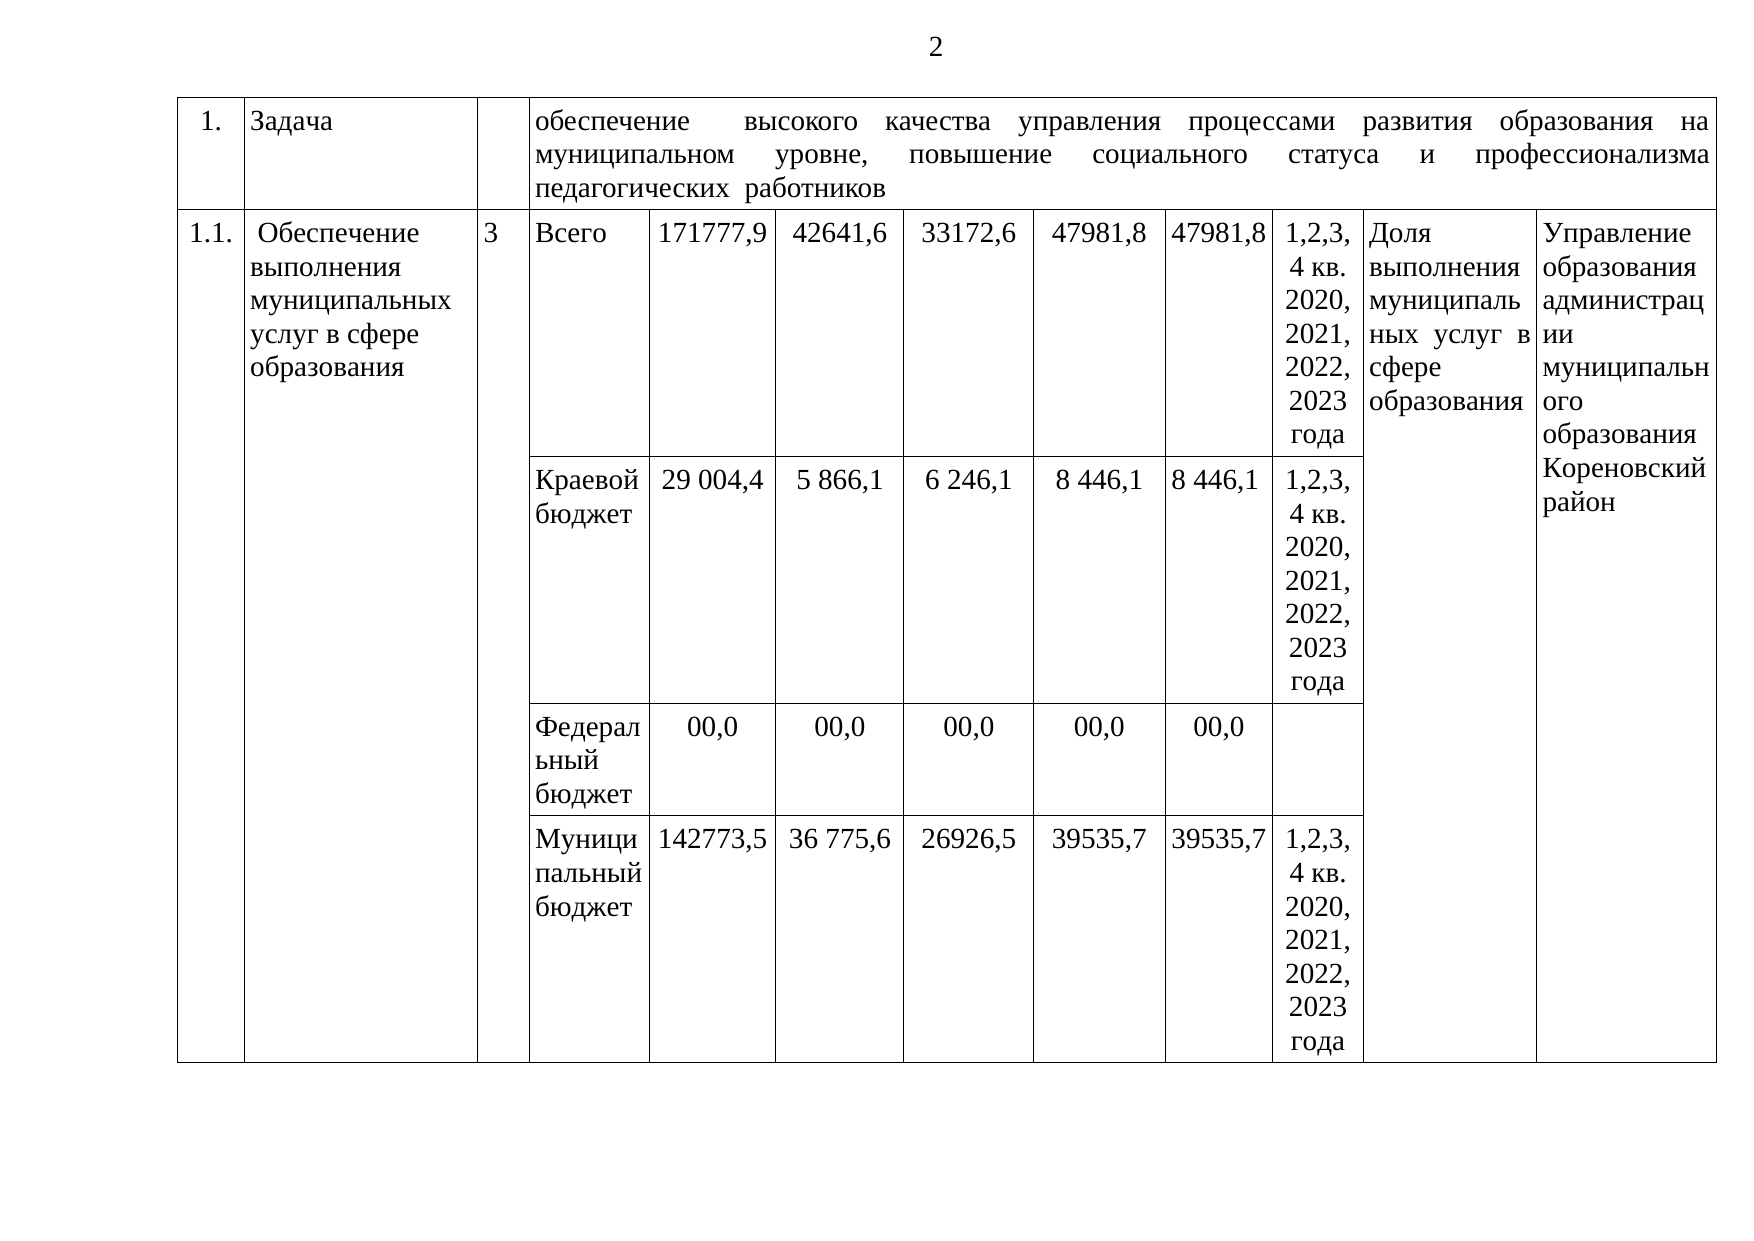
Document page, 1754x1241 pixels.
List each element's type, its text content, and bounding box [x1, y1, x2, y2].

table_cell Доля выполнения муниципальных услуг в сфере образования [1364, 210, 1536, 1062]
table_cell 00,0 [1034, 704, 1165, 815]
table_cell Краевой бюджет [530, 457, 649, 703]
table_cell 26926,5 [904, 816, 1033, 1062]
table_cell 1.1. [178, 210, 244, 1062]
table_cell Управление образования администрации муниципального образования Кореновский район [1537, 210, 1716, 1062]
table_cell 36 775,6 [776, 816, 903, 1062]
table_cell 8 446,1 [1034, 457, 1165, 703]
table_cell 47981,8 [1034, 210, 1165, 456]
table_cell 00,0 [904, 704, 1033, 815]
table_cell 29 004,4 [650, 457, 775, 703]
table_cell 39535,7 [1034, 816, 1165, 1062]
table_cell 1,2,3,4 кв. 2020, 2021, 2022,2023 года [1273, 210, 1363, 456]
table_cell Муниципальный бюджет [530, 816, 649, 1062]
table_cell 42641,6 [776, 210, 903, 456]
table_cell 00,0 [776, 704, 903, 815]
table_cell 00,0 [1166, 704, 1272, 815]
table_cell Обеспечение выполнения муниципальных услуг в сфере образования [245, 210, 477, 1062]
table_cell 8 446,1 [1166, 457, 1272, 703]
table_cell 47981,8 [1166, 210, 1272, 456]
table_header [478, 98, 529, 209]
table_cell 3 [478, 210, 529, 1062]
table_cell 1,2,3,4 кв. 2020, 2021, 2022,2023 года [1273, 816, 1363, 1062]
table_cell 33172,6 [904, 210, 1033, 456]
table_header Задача [245, 98, 477, 209]
text 2 [177, 29, 1695, 63]
table_cell 5 866,1 [776, 457, 903, 703]
table_cell Федеральный бюджет [530, 704, 649, 815]
table_header обеспечение высокого качества управления процессами развития образования на муниципальном уровне, повышение социального статуса и профессионализма педагогических работников [530, 98, 1716, 209]
table_cell 39535,7 [1166, 816, 1272, 1062]
table_cell 171777,9 [650, 210, 775, 456]
table_cell 142773,5 [650, 816, 775, 1062]
table_header 1. [178, 98, 244, 209]
table_cell 00,0 [650, 704, 775, 815]
table_cell [1273, 704, 1363, 815]
table_cell Всего [530, 210, 649, 456]
table_cell 6 246,1 [904, 457, 1033, 703]
table_cell 1,2,3,4 кв. 2020, 2021, 2022,2023 года [1273, 457, 1363, 703]
